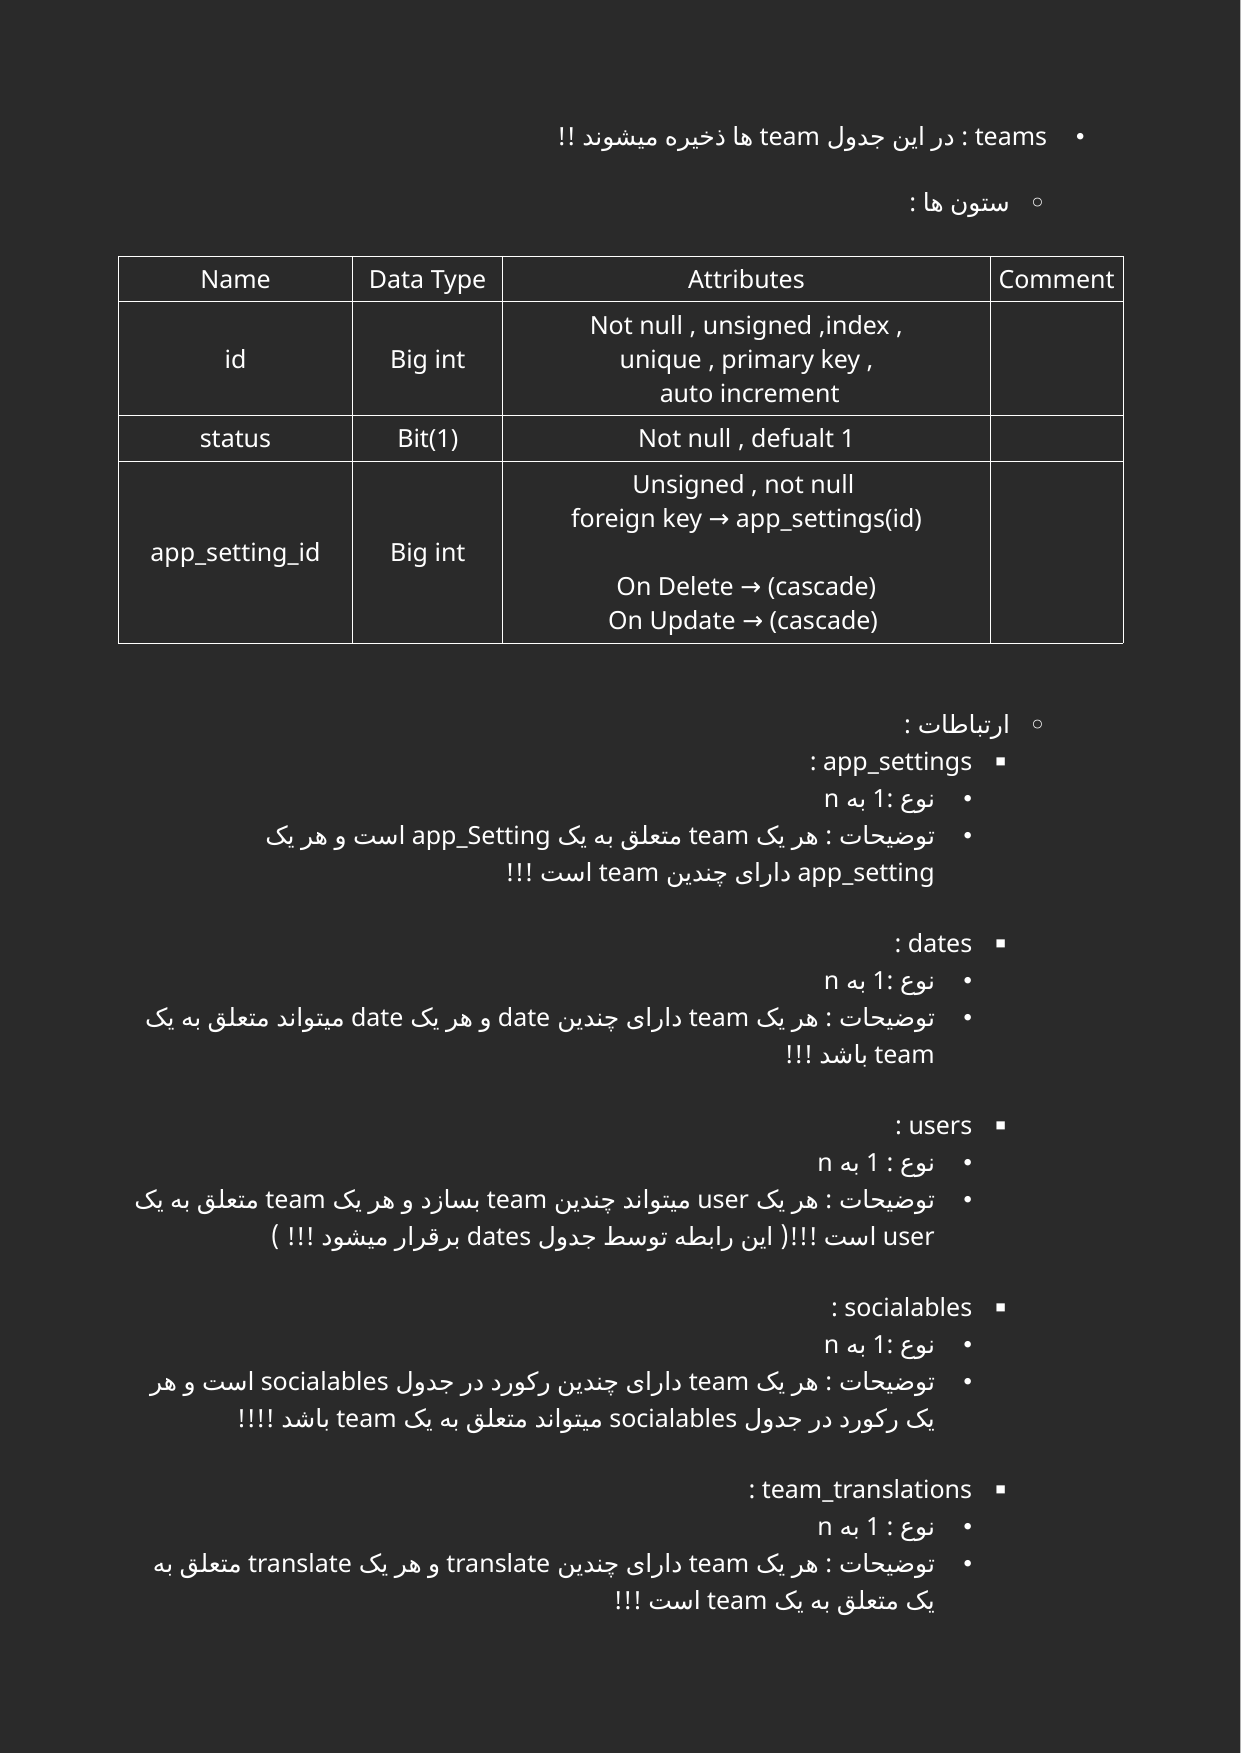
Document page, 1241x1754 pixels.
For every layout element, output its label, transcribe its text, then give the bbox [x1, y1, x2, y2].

table_header Attributes [503, 257, 990, 301]
list توضیحات :‌ هر یک team دارای چندین translate و هر یک translate متعلق به یک متعلق به یک‌ team است !!! [118, 1545, 972, 1619]
list users : [118, 1107, 1010, 1144]
list socialables : [118, 1289, 1010, 1326]
table_cell [991, 462, 1123, 643]
table_cell Big int [353, 462, 502, 643]
list توضیحات :‌ هر یک team متعلق به یک app_Setting است و هر یک app_setting دارای چندین team است !!! [118, 817, 972, 891]
table_cell Bit(1) [353, 416, 502, 461]
list توضیحات :‌ هر یک team دارای چندین رکورد در جدول socialables است و هر یک رکورد در جدول socialables میتواند متعلق به یک team باشد !!!! [118, 1363, 972, 1437]
list teams : در این جدول team ها ذخیره میشوند !! [118, 118, 1085, 155]
list ارتباطات :‌ [118, 711, 1047, 743]
list team_translations : [118, 1471, 1010, 1508]
list نوع :‌ 1 به n [118, 1144, 972, 1181]
list نوع :‌1 به n [118, 1326, 972, 1363]
table_cell [991, 416, 1123, 461]
table_cell status [119, 416, 352, 461]
list app_settings : [118, 743, 1010, 781]
table_cell app_setting_id [119, 462, 352, 643]
table_cell id [119, 302, 352, 415]
table_cell Big int [353, 302, 502, 415]
list نوع :‌1 به n [118, 962, 972, 999]
table_cell [991, 302, 1123, 415]
list توضیحات :‌ هر یک team دارای چندین date و هر یک date میتواند متعلق به یک team باشد !!! [118, 999, 972, 1073]
table_cell Not null , defualt 1 [503, 416, 990, 461]
table_header Name [119, 257, 352, 301]
table_cell Not null , unsigned ,index , unique , primary key , auto increment [503, 302, 990, 415]
table_header Comment [991, 257, 1123, 301]
list توضیحات :‌ هر یک user میتواند چندین team بسازد و هر یک team متعلق به یک user است !!!( این رابطه توسط جدول dates برقرار میشود !!! ) [118, 1181, 972, 1255]
list نوع :‌ 1 به n [118, 1508, 972, 1545]
table_cell Unsigned , not null foreign key → app_settings(id) On Delete → (cascade) On Update → (cascade) [503, 462, 990, 643]
table_header Data Type [353, 257, 502, 301]
list dates : [118, 926, 1010, 962]
list نوع :‌1 به n [118, 781, 972, 817]
list ستون ها : [118, 189, 1047, 222]
